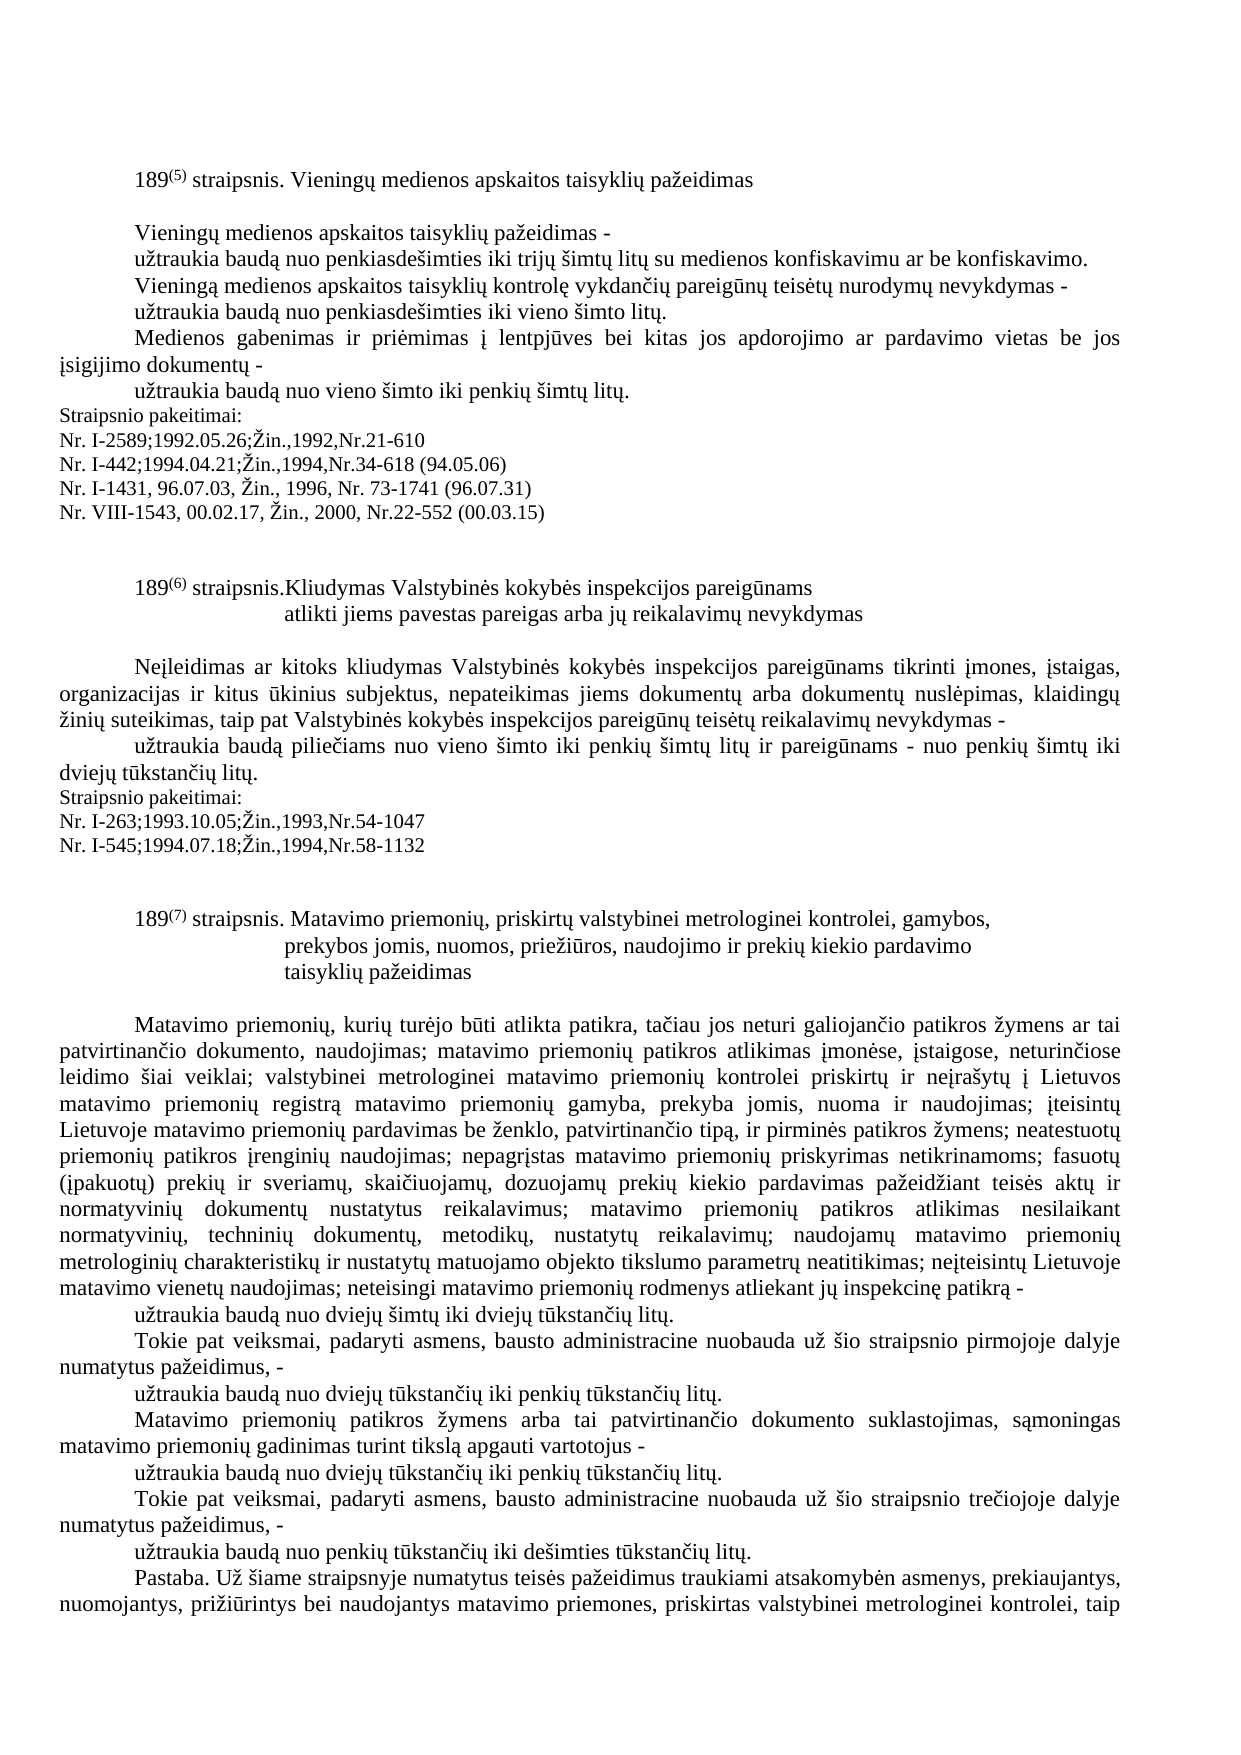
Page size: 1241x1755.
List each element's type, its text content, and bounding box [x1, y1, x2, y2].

text užtraukia baudą nuo vieno šimto iki penkių šimtų litų. [59, 377, 1122, 403]
text Neįleidimas ar kitoks kliudymas Valstybinės kokybės inspekcijos pareigūnams tikrinti įmones, įstaigas, organizacijas ir kitus ūkinius subjektus, nepateikimas jiems dokumentų arba dokumentų nuslėpimas, klaidingų žinių suteikimas, taip pat Valstybinės kokybės inspekcijos pareigūnų teisėtų reikalavimų nevykdymas - [59, 653, 1122, 732]
text 189(5) straipsnis. Vieningų medienos apskaitos taisyklių pažeidimas [59, 166, 1122, 193]
text prekybos jomis, nuomos, priežiūros, naudojimo ir prekių kiekio pardavimo [284, 932, 1122, 958]
text Pastaba. Už šiame straipsnyje numatytus teisės pažeidimus traukiami atsakomybėn asmenys, prekiaujantys, nuomojantys, prižiūrintys bei naudojantys matavimo priemones, priskirtas valstybinei metrologinei kontrolei, taip [59, 1564, 1122, 1617]
text 189(6) straipsnis.Kliudymas Valstybinės kokybės inspekcijos pareigūnams [59, 574, 1122, 601]
text Nr. I-442;1994.04.21;Žin.,1994,Nr.34-618 (94.05.06) [59, 452, 1122, 476]
text Nr. I-263;1993.10.05;Žin.,1993,Nr.54-1047 [59, 809, 1122, 833]
text užtraukia baudą nuo penkių tūkstančių iki dešimties tūkstančių litų. [59, 1538, 1122, 1564]
text užtraukia baudą nuo penkiasdešimties iki vieno šimto litų. [59, 298, 1122, 324]
text Straipsnio pakeitimai: [59, 403, 1122, 427]
text Vieningą medienos apskaitos taisyklių kontrolę vykdančių pareigūnų teisėtų nurodymų nevykdymas - [59, 272, 1122, 298]
text taisyklių pažeidimas [284, 958, 1122, 984]
text Tokie pat veiksmai, padaryti asmens, bausto administracine nuobauda už šio straipsnio pirmojoje dalyje numatytus pažeidimus, - [59, 1327, 1122, 1380]
text Nr. I-2589;1992.05.26;Žin.,1992,Nr.21-610 [59, 427, 1122, 452]
text Straipsnio pakeitimai: [59, 785, 1122, 809]
text užtraukia baudą nuo dviejų šimtų iki dviejų tūkstančių litų. [59, 1301, 1122, 1327]
text užtraukia baudą nuo penkiasdešimties iki trijų šimtų litų su medienos konfiskavimu ar be konfiskavimo. [59, 245, 1122, 272]
text 189(7) straipsnis. Matavimo priemonių, priskirtų valstybinei metrologinei kontrolei, gamybos, [134, 905, 1122, 932]
text Nr. VIII-1543, 00.02.17, Žin., 2000, Nr.22-552 (00.03.15) [59, 500, 1122, 524]
text atlikti jiems pavestas pareigas arba jų reikalavimų nevykdymas [59, 601, 1122, 627]
text Nr. I-1431, 96.07.03, Žin., 1996, Nr. 73-1741 (96.07.31) [59, 476, 1122, 500]
text užtraukia baudą nuo dviejų tūkstančių iki penkių tūkstančių litų. [59, 1459, 1122, 1485]
text Vieningų medienos apskaitos taisyklių pažeidimas - [59, 219, 1122, 245]
text Medienos gabenimas ir priėmimas į lentpjūves bei kitas jos apdorojimo ar pardavimo vietas be jos įsigijimo dokumentų - [59, 324, 1122, 377]
text Matavimo priemonių patikros žymens arba tai patvirtinančio dokumento suklastojimas, sąmoningas matavimo priemonių gadinimas turint tikslą apgauti vartotojus - [59, 1406, 1122, 1459]
text Matavimo priemonių, kurių turėjo būti atlikta patikra, tačiau jos neturi galiojančio patikros žymens ar tai patvirtinančio dokumento, naudojimas; matavimo priemonių patikros atlikimas įmonėse, įstaigose, neturinčiose leidimo šiai veiklai; valstybinei metrologinei matavimo priemonių kontrolei priskirtų ir neįrašytų į Lietuvos matavimo priemonių registrą matavimo priemonių gamyba, prekyba jomis, nuoma ir naudojimas; įteisintų Lietuvoje matavimo priemonių pardavimas be ženklo, patvirtinančio tipą, ir pirminės patikros žymens; neatestuotų priemonių patikros įrenginių naudojimas; nepagrįstas matavimo priemonių priskyrimas netikrinamoms; fasuotų (įpakuotų) prekių ir sveriamų, skaičiuojamų, dozuojamų prekių kiekio pardavimas pažeidžiant teisės aktų ir normatyvinių dokumentų nustatytus reikalavimus; matavimo priemonių patikros atlikimas nesilaikant normatyvinių, techninių dokumentų, metodikų, nustatytų reikalavimų; naudojamų matavimo priemonių metrologinių charakteristikų ir nustatytų matuojamo objekto tikslumo parametrų neatitikimas; neįteisintų Lietuvoje matavimo vienetų naudojimas; neteisingi matavimo priemonių rodmenys atliekant jų inspekcinę patikrą - [59, 1011, 1122, 1301]
text Tokie pat veiksmai, padaryti asmens, bausto administracine nuobauda už šio straipsnio trečiojoje dalyje numatytus pažeidimus, - [59, 1485, 1122, 1538]
text užtraukia baudą piliečiams nuo vieno šimto iki penkių šimtų litų ir pareigūnams - nuo penkių šimtų iki dviejų tūkstančių litų. [59, 732, 1122, 785]
text užtraukia baudą nuo dviejų tūkstančių iki penkių tūkstančių litų. [59, 1380, 1122, 1406]
text Nr. I-545;1994.07.18;Žin.,1994,Nr.58-1132 [59, 833, 1122, 857]
